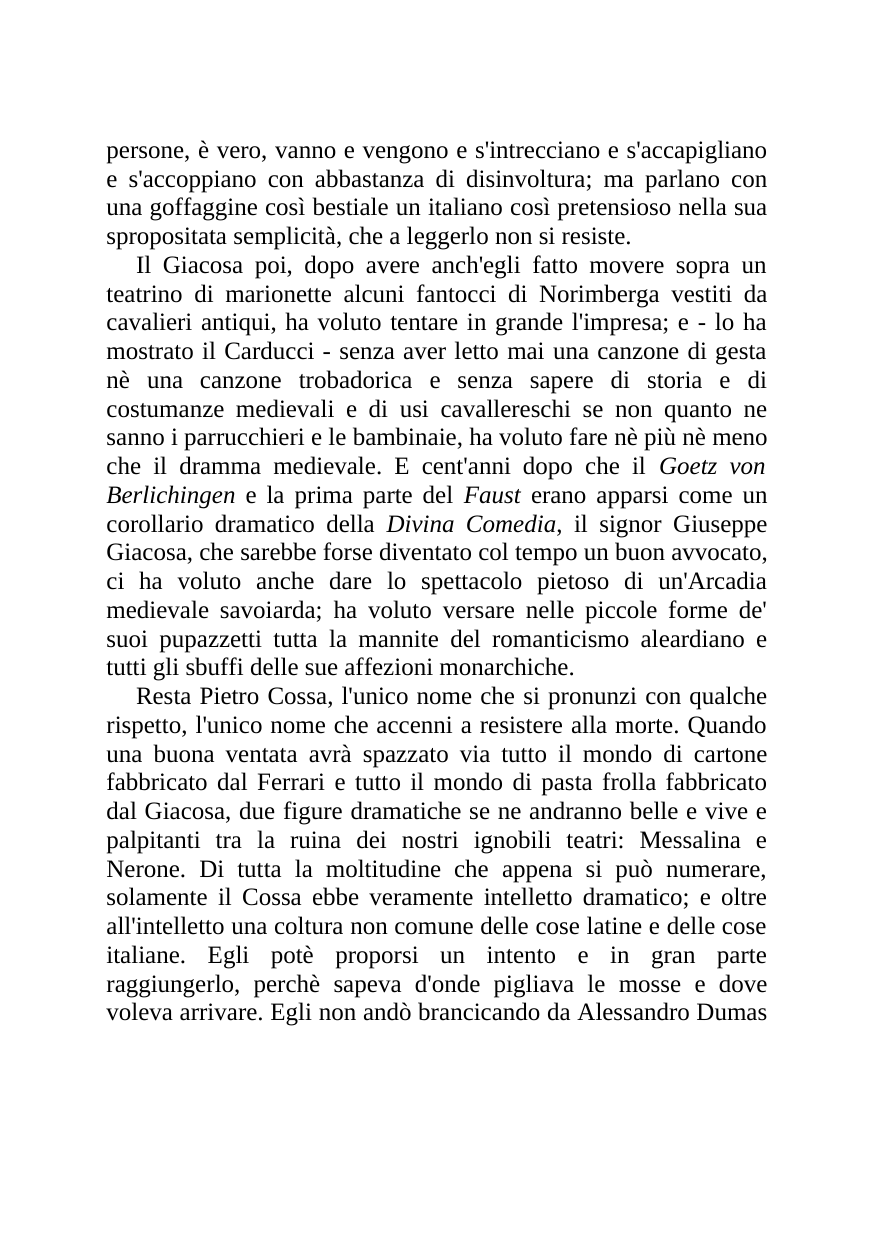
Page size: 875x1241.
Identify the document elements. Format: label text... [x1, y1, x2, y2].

text persone, è vero, vanno e vengono e s'intrecciano e s'accapigliano e s'accoppiano con abbastanza di disinvoltura; ma parlano con una goffaggine così bestiale un italiano così pretensioso nella sua spropositata semplicità, che a leggerlo non si resiste. [106, 135, 768, 250]
text Resta Pietro Cossa, l'unico nome che si pronunzi con qualche rispetto, l'unico nome che accenni a resistere alla morte. Quando una buona ventata avrà spazzato via tutto il mondo di cartone fabbricato dal Ferrari e tutto il mondo di pasta frolla fabbricato dal Giacosa, due figure dramatiche se ne andranno belle e vive e palpitanti tra la ruina dei nostri ignobili teatri: Messalina e Nerone. Di tutta la moltitudine che appena si può numerare, solamente il Cossa ebbe veramente intelletto dramatico; e oltre all'intelletto una coltura non comune delle cose latine e delle cose italiane. Egli potè proporsi un intento e in gran parte raggiungerlo, perchè sapeva d'onde pigliava le mosse e dove voleva arrivare. Egli non andò brancicando da Alessandro Dumas [106, 681, 768, 1026]
text Il Giacosa poi, dopo avere anch'egli fatto movere sopra un teatrino di marionette alcuni fantocci di Norimberga vestiti da cavalieri antiqui, ha voluto tentare in grande l'impresa; e - lo ha mostrato il Carducci - senza aver letto mai una canzone di gesta nè una canzone trobadorica e senza sapere di storia e di costumanze medievali e di usi cavallereschi se non quanto ne sanno i parrucchieri e le bambinaie, ha voluto fare nè più nè meno che il dramma medievale. E cent'anni dopo che il Goetz von Berlichingen e la prima parte del Faust erano apparsi come un corollario dramatico della Divina Comedia, il signor Giuseppe Giacosa, che sarebbe forse diventato col tempo un buon avvocato, ci ha voluto anche dare lo spettacolo pietoso di un'Arcadia medievale savoiarda; ha voluto versare nelle piccole forme de' suoi pupazzetti tutta la mannite del romanticismo aleardiano e tutti gli sbuffi delle sue affezioni monarchiche. [106, 250, 768, 681]
